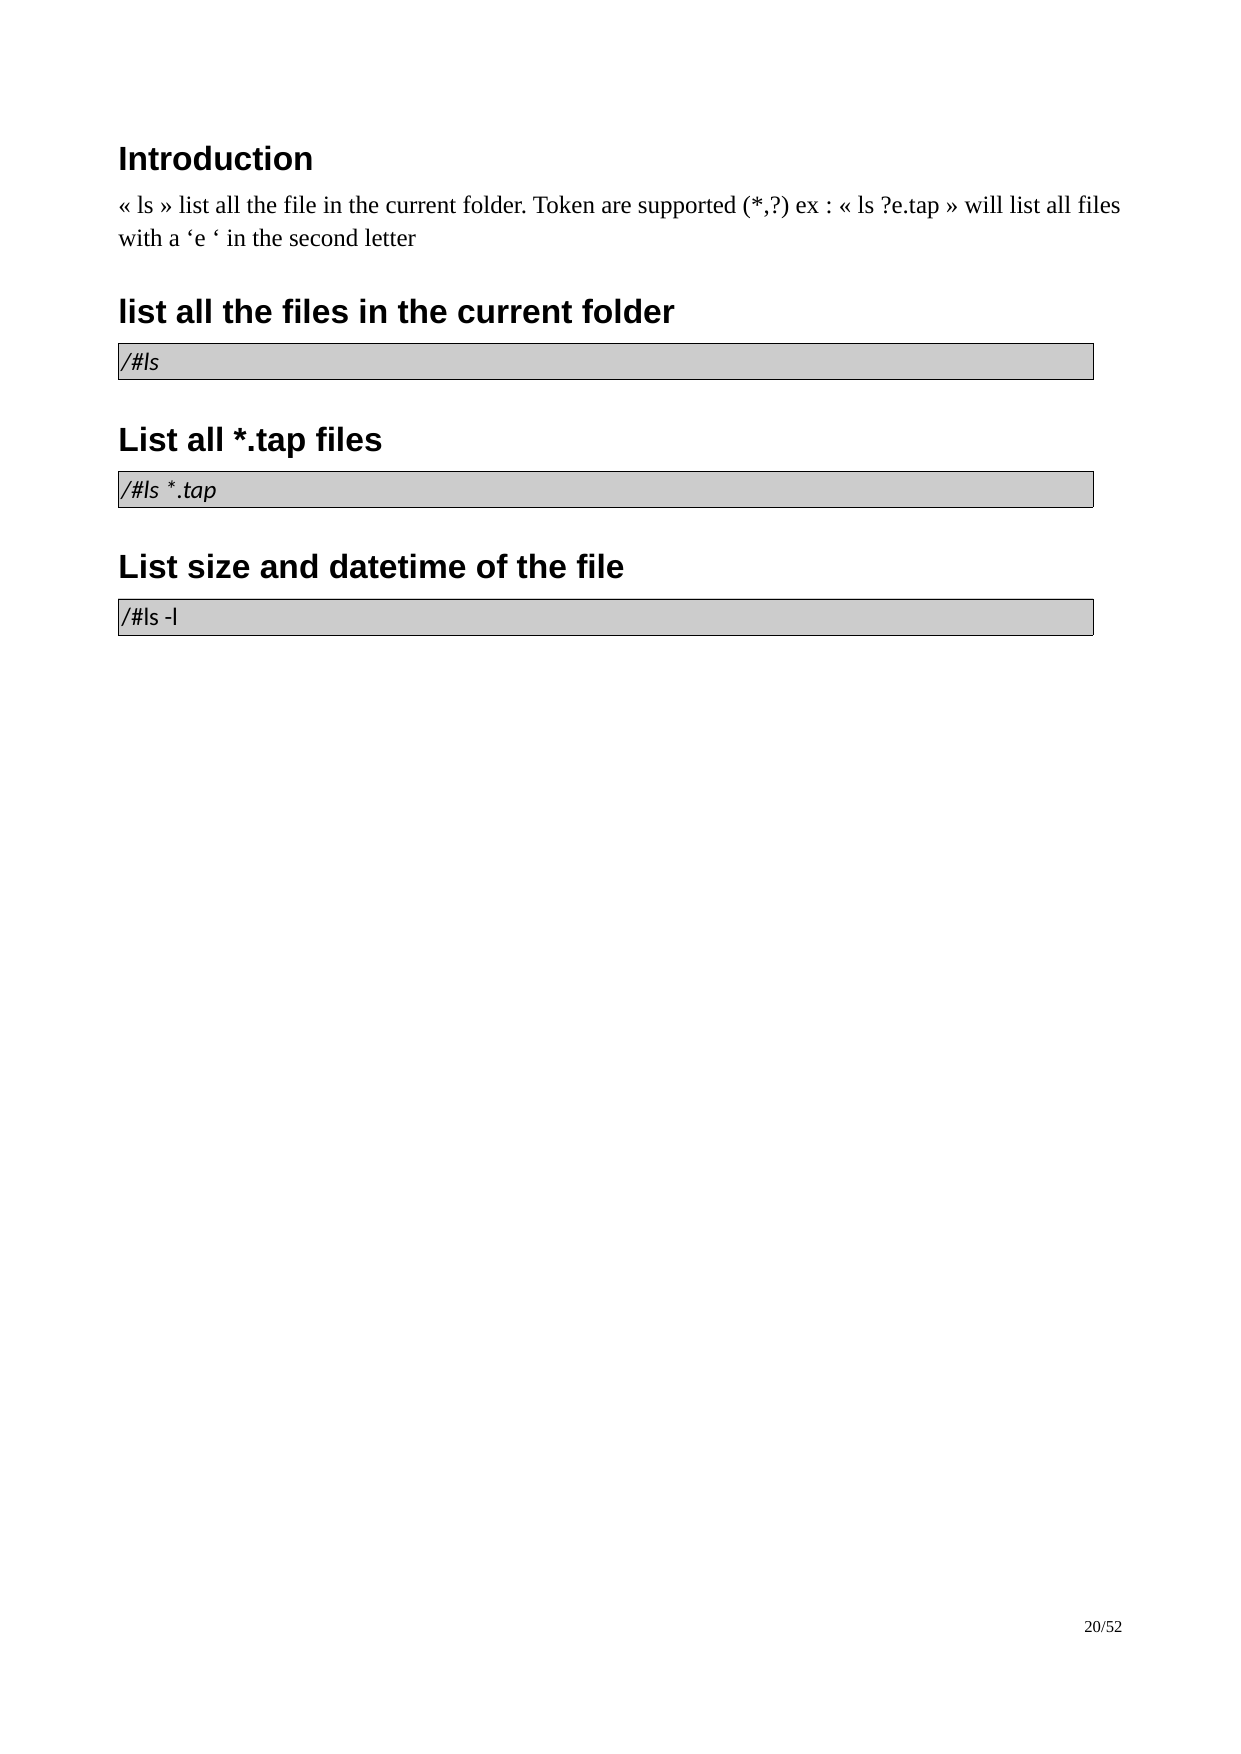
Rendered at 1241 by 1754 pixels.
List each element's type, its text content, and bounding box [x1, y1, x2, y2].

subtitle List size and datetime of the file [118, 547, 1122, 586]
text /#ls -l [119, 600, 1093, 635]
text « ls » list all the file in the current folder. Token are supported (*,?) ex : « ls ?e.tap » will list all files with a ‘e ‘ in the second letter [118, 190, 1122, 252]
subtitle List all *.tap files [118, 419, 1122, 458]
subtitle Introduction [118, 139, 1122, 178]
text /#ls [119, 344, 1093, 379]
subtitle list all the files in the current folder [118, 292, 1122, 330]
text /#ls *.tap [119, 472, 1093, 507]
